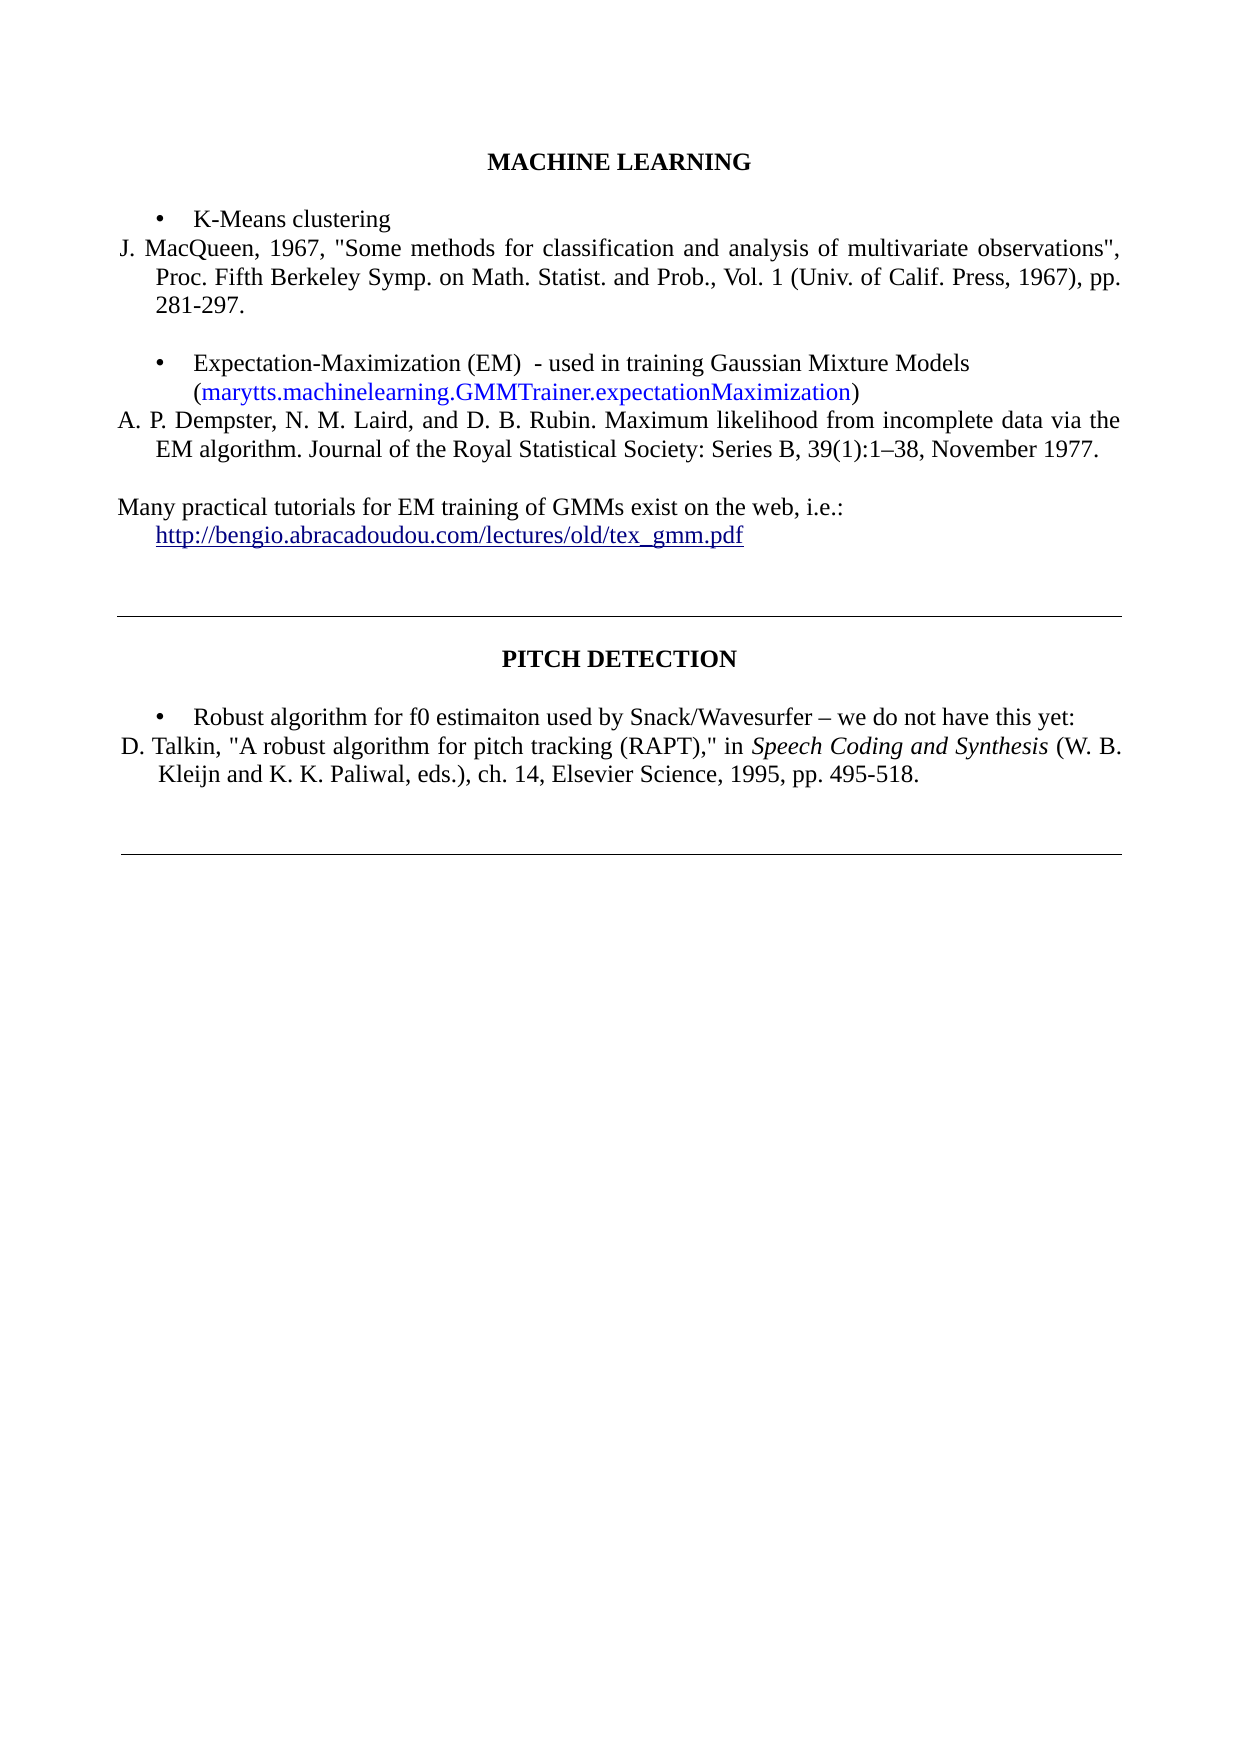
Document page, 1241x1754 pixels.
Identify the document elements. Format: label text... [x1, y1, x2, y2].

text D. Talkin, "A robust algorithm for pitch tracking (RAPT)," in Speech Coding and Synthesis (W. B. Kleijn and K. K. Paliwal, eds.), ch. 14, Elsevier Science, 1995, pp. 495-518. [121, 731, 1122, 788]
list Robust algorithm for f0 estimaiton used by Snack/Wavesurfer – we do not have this yet: [156, 702, 1122, 731]
text PITCH DETECTION [117, 644, 1122, 673]
list Expectation-Maximization (EM) - used in training Gaussian Mixture Models [156, 348, 1122, 377]
list (marytts.machinelearning.GMMTrainer.expectationMaximization) [156, 377, 1122, 406]
text Many practical tutorials for EM training of GMMs exist on the web, i.e.: [117, 492, 1122, 521]
text J. MacQueen, 1967, "Some methods for classification and analysis of multivariate observations", Proc. Fifth Berkeley Symp. on Math. Statist. and Prob., Vol. 1 (Univ. of Calif. Press, 1967), pp. 281-297. [119, 233, 1122, 319]
text http://bengio.abracadoudou.com/lectures/old/tex_gmm.pdf [117, 521, 1122, 549]
text A. P. Dempster, N. M. Laird, and D. B. Rubin. Maximum likelihood from incomplete data via the EM algorithm. Journal of the Royal Statistical Society: Series B, 39(1):1–38, November 1977. [117, 406, 1122, 463]
text MACHINE LEARNING [117, 147, 1122, 176]
list K-Means clustering [156, 204, 1122, 233]
